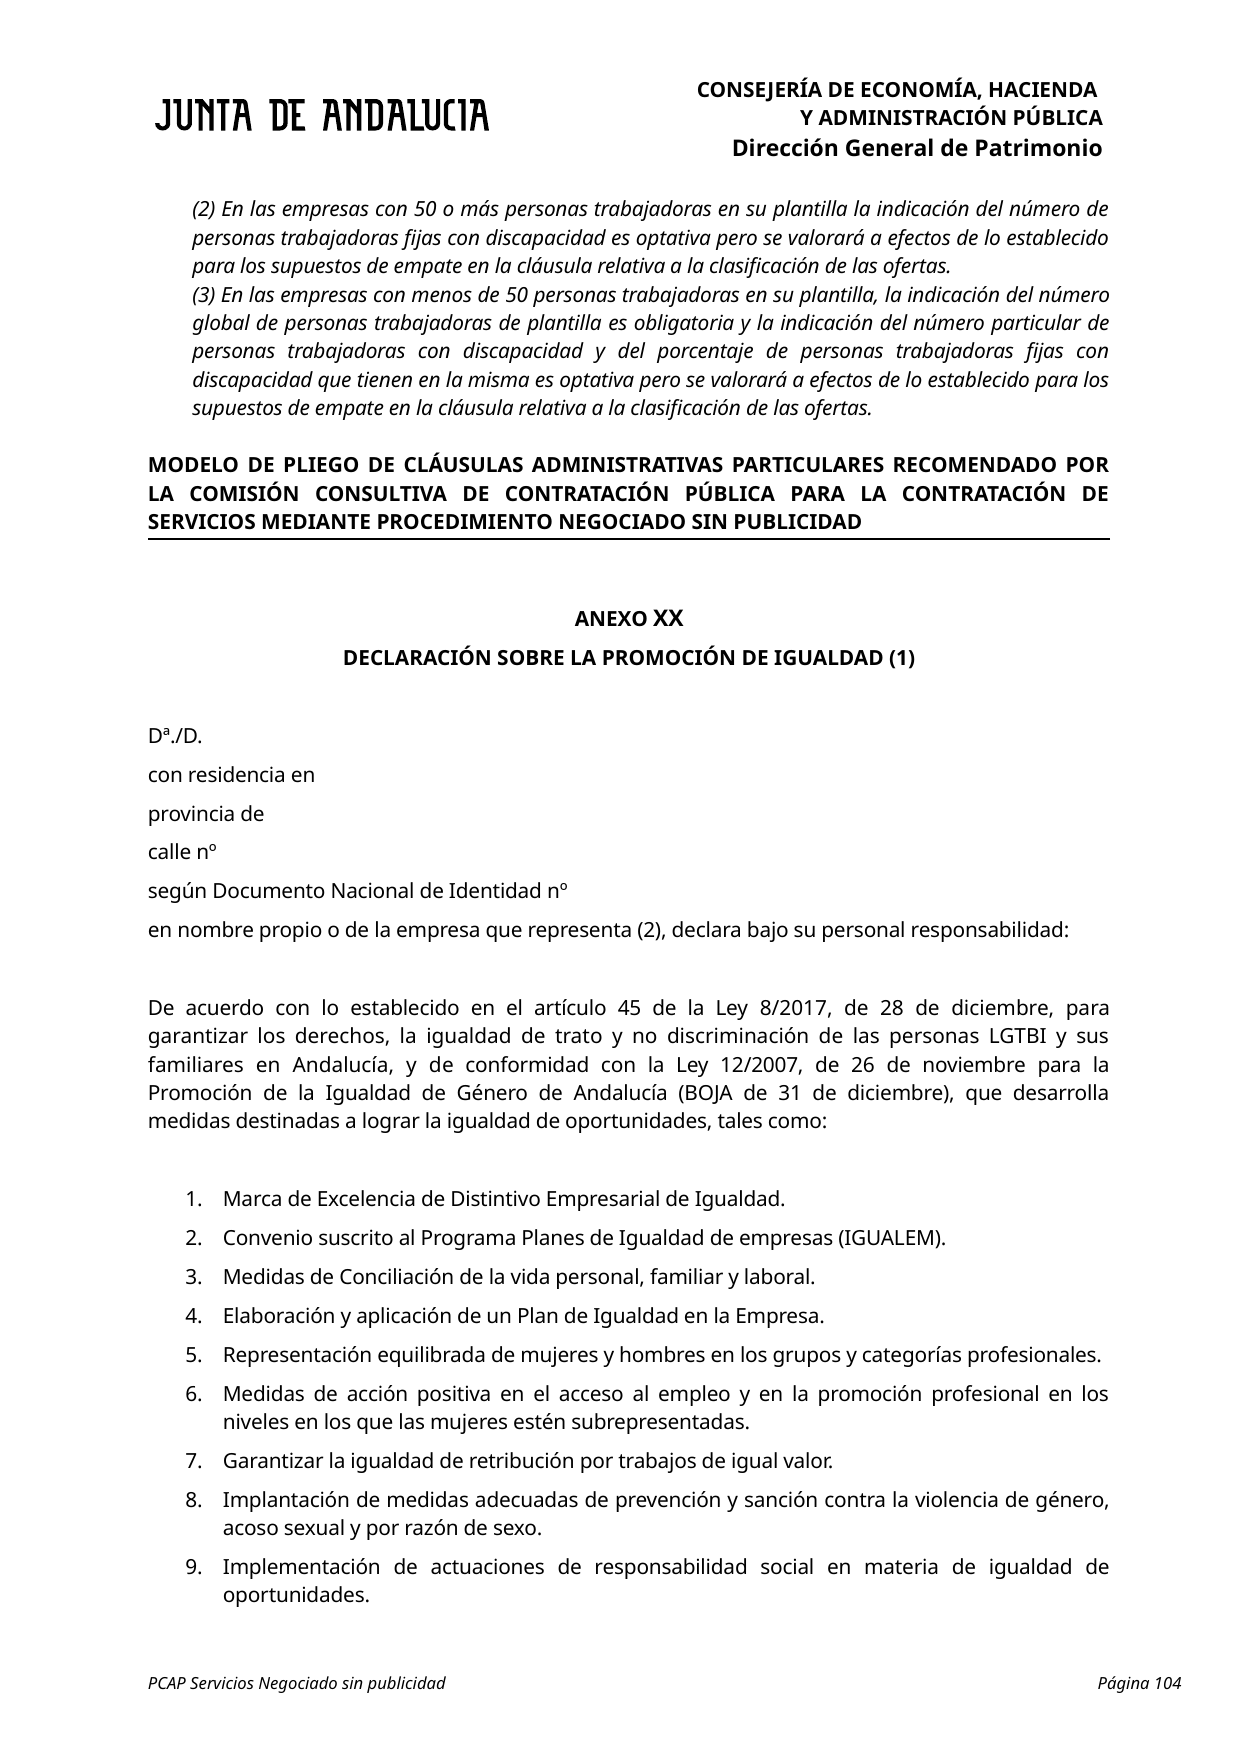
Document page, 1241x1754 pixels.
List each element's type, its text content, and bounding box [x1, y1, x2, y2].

text según Documento Nacional de Identidad nº [148, 876, 1110, 905]
text MODELO DE PLIEGO DE CLÁUSULAS ADMINISTRATIVAS PARTICULARES RECOMENDADO POR LA COMISIÓN CONSULTIVA DE CONTRATACIÓN PÚBLICA PARA LA CONTRATACIÓN DE SERVICIOS MEDIANTE PROCEDIMIENTO NEGOCIADO SIN PUBLICIDAD [148, 450, 1110, 538]
list Marca de Excelencia de Distintivo Empresarial de Igualdad. [185, 1184, 1110, 1213]
text con residencia en [148, 760, 1110, 788]
text (3) En las empresas con menos de 50 personas trabajadoras en su plantilla, la indicación del número global de personas trabajadoras de plantilla es obligatoria y la indicación del número particular de personas trabajadoras con discapacidad y del porcentaje de personas trabajadoras fijas con discapacidad que tienen en la misma es optativa pero se valorará a efectos de lo establecido para los supuestos de empate en la cláusula relativa a la clasificación de las ofertas. [192, 280, 1110, 422]
text De acuerdo con lo establecido en el artículo 45 de la Ley 8/2017, de 28 de diciembre, para garantizar los derechos, la igualdad de trato y no discriminación de las personas LGTBI y sus familiares en Andalucía, y de conformidad con la Ley 12/2007, de 26 de noviembre para la Promoción de la Igualdad de Género de Andalucía (BOJA de 31 de diciembre), que desarrolla medidas destinadas a lograr la igualdad de oportunidades, tales como: [148, 993, 1110, 1135]
list Medidas de acción positiva en el acceso al empleo y en la promoción profesional en los niveles en los que las mujeres estén subrepresentadas. [185, 1379, 1110, 1436]
list Representación equilibrada de mujeres y hombres en los grupos y categorías profesionales. [185, 1340, 1110, 1368]
text en nombre propio o de la empresa que representa (2), declara bajo su personal responsabilidad: [148, 915, 1110, 944]
text DECLARACIÓN SOBRE LA PROMOCIÓN DE IGUALDAD (1) [148, 643, 1110, 672]
text provincia de [148, 799, 1110, 827]
list Garantizar la igualdad de retribución por trabajos de igual valor. [185, 1446, 1110, 1474]
list Implantación de medidas adecuadas de prevención y sanción contra la violencia de género, acoso sexual y por razón de sexo. [185, 1485, 1110, 1542]
list Medidas de Conciliación de la vida personal, familiar y laboral. [185, 1262, 1110, 1291]
text Dª./D. [148, 721, 1110, 749]
list Implementación de actuaciones de responsabilidad social en materia de igualdad de oportunidades. [185, 1552, 1110, 1609]
text calle nº [148, 837, 1110, 866]
list Convenio suscrito al Programa Planes de Igualdad de empresas (IGUALEM). [185, 1223, 1110, 1252]
text (2) En las empresas con 50 o más personas trabajadoras en su plantilla la indicación del número de personas trabajadoras fijas con discapacidad es optativa pero se valorará a efectos de lo establecido para los supuestos de empate en la cláusula relativa a la clasificación de las ofertas. [192, 194, 1110, 280]
text ANEXO XX [148, 602, 1110, 633]
list Elaboración y aplicación de un Plan de Igualdad en la Empresa. [185, 1301, 1110, 1329]
